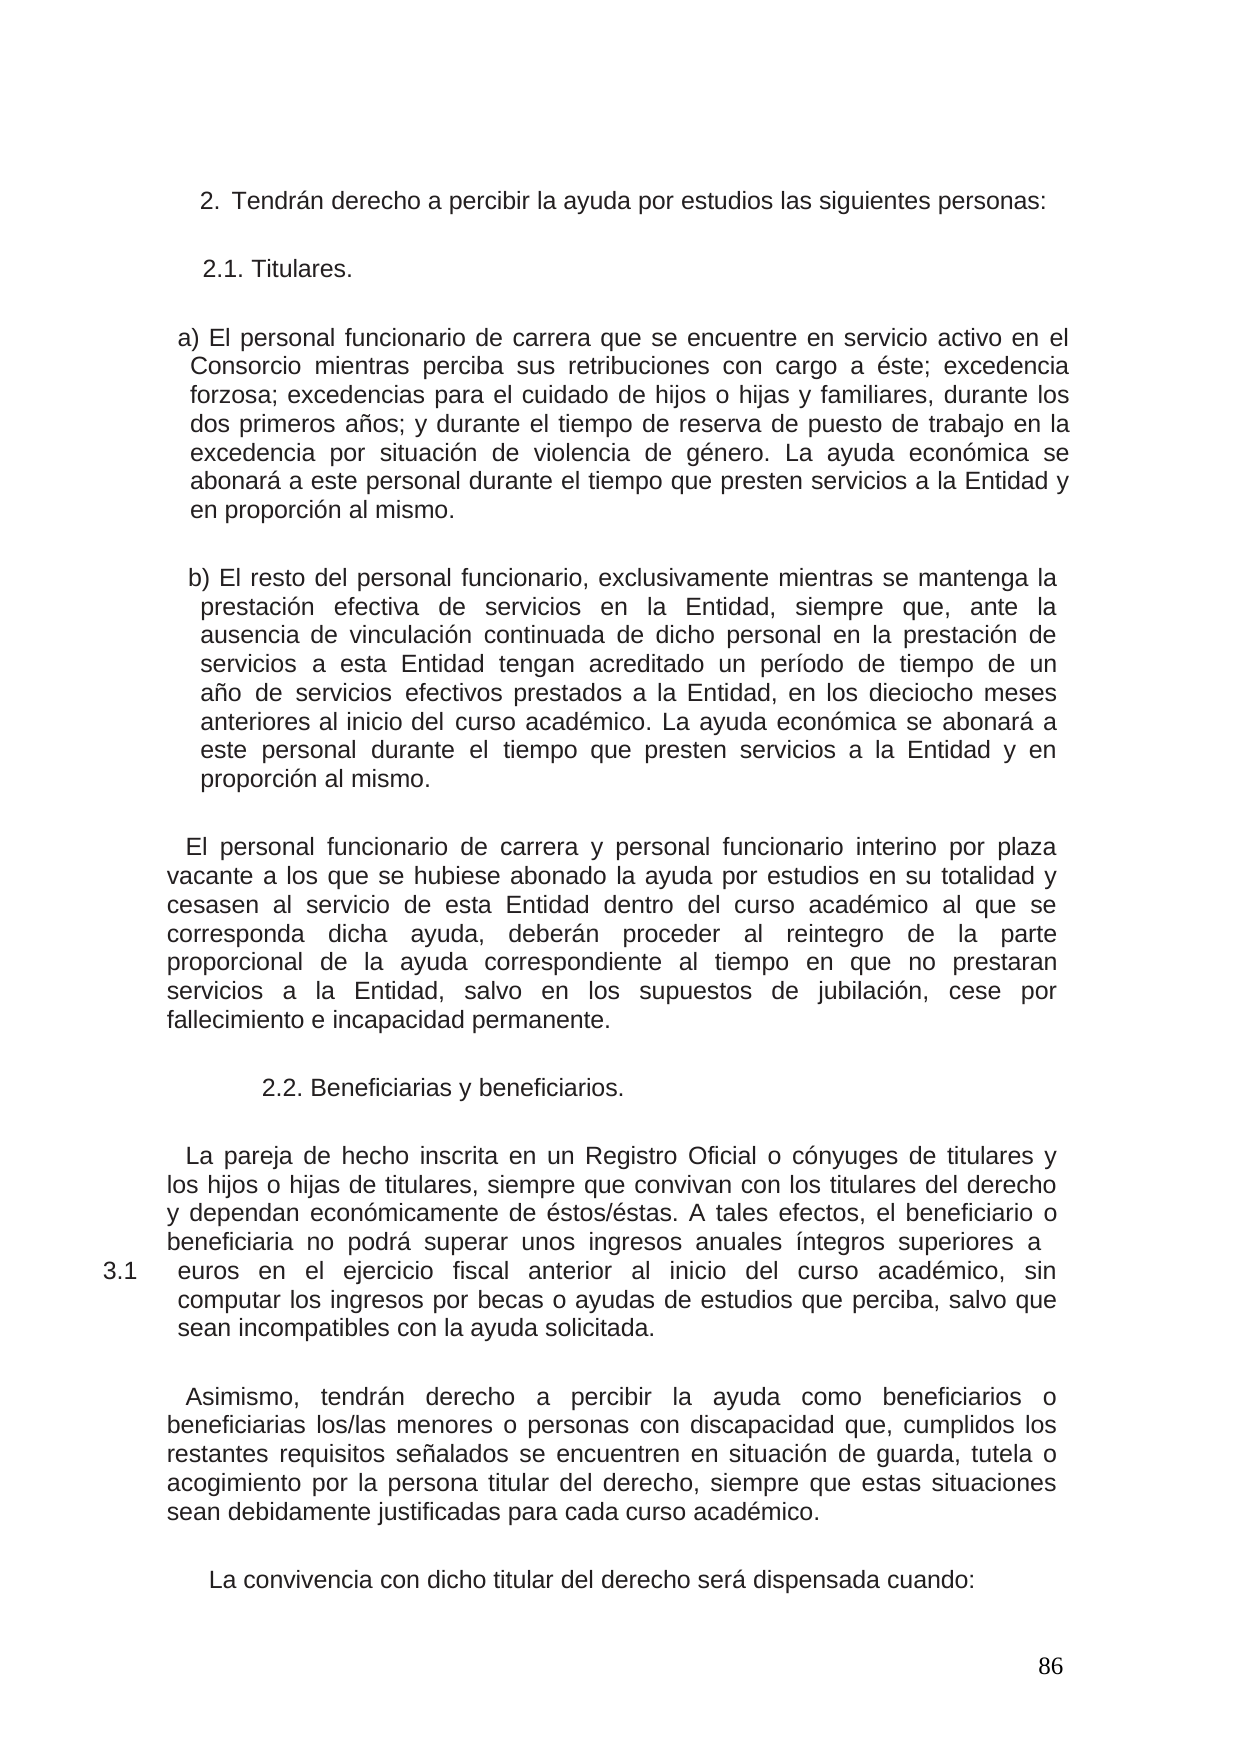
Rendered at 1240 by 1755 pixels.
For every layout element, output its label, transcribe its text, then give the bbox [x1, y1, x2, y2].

text Asimismo, tendrán derecho a percibir la ayuda como beneficiarios o beneficiarias los/las menores o personas con discapacidad que, cumplidos los restantes requisitos señalados se encuentren en situación de guarda, tutela o acogimiento por la persona titular del derecho, siempre que estas situaciones sean debidamente justificadas para cada curso académico. [167, 1382, 1057, 1525]
text La pareja de hecho inscrita en un Registro Oficial o cónyuges de titulares y los hijos o hijas de titulares, siempre que convivan con los titulares del derecho y dependan económicamente de éstos/éstas. A tales efectos, el beneficiario o beneficiaria no podrá superar unos ingresos anuales íntegros superiores a [167, 1141, 1057, 1256]
text El personal funcionario de carrera y personal funcionario interino por plaza vacante a los que se hubiese abonado la ayuda por estudios en su totalidad y cesasen al servicio de esta Entidad dentro del curso académico al que se corresponda dicha ayuda, deberán proceder al reintegro de la parte proporcional de la ayuda correspondiente al tiempo en que no prestaran servicios a la Entidad, salvo en los supuestos de jubilación, cese por fallecimiento e incapacidad permanente. [167, 832, 1057, 1033]
list Titulares. [167, 254, 1081, 283]
list El personal funcionario de carrera que se encuentre en servicio activo en el Consorcio mientras perciba sus retribuciones con cargo a éste; excedencia forzosa; excedencias para el cuidado de hijos o hijas y familiares, durante los dos primeros años; y durante el tiempo de reserva de puesto de trabajo en la excedencia por situación de violencia de género. La ayuda económica se abonará a este personal durante el tiempo que presten servicios a la Entidad y en proporción al mismo. [167, 322, 1069, 524]
list Beneficiarias y beneficiarios. [300, 1073, 1081, 1102]
text La convivencia con dicho titular del derecho será dispensada cuando: [208, 1564, 1081, 1593]
list El resto del personal funcionario, exclusivamente mientras se mantenga la prestación efectiva de servicios en la Entidad, siempre que, ante la ausencia de vinculación continuada de dicho personal en la prestación de servicios a esta Entidad tengan acreditado un período de tiempo de un año de servicios efectivos prestados a la Entidad, en los dieciocho meses anteriores al inicio del curso académico. La ayuda económica se abonará a este personal durante el tiempo que presten servicios a la Entidad y en proporción al mismo. [177, 563, 1057, 793]
list euros en el ejercicio fiscal anterior al inicio del curso académico, sin computar los ingresos por becas o ayudas de estudios que perciba, salvo que sean incompatibles con la ayuda solicitada. [167, 1256, 1057, 1342]
list Tendrán derecho a percibir la ayuda por estudios las siguientes personas: [208, 186, 1081, 215]
